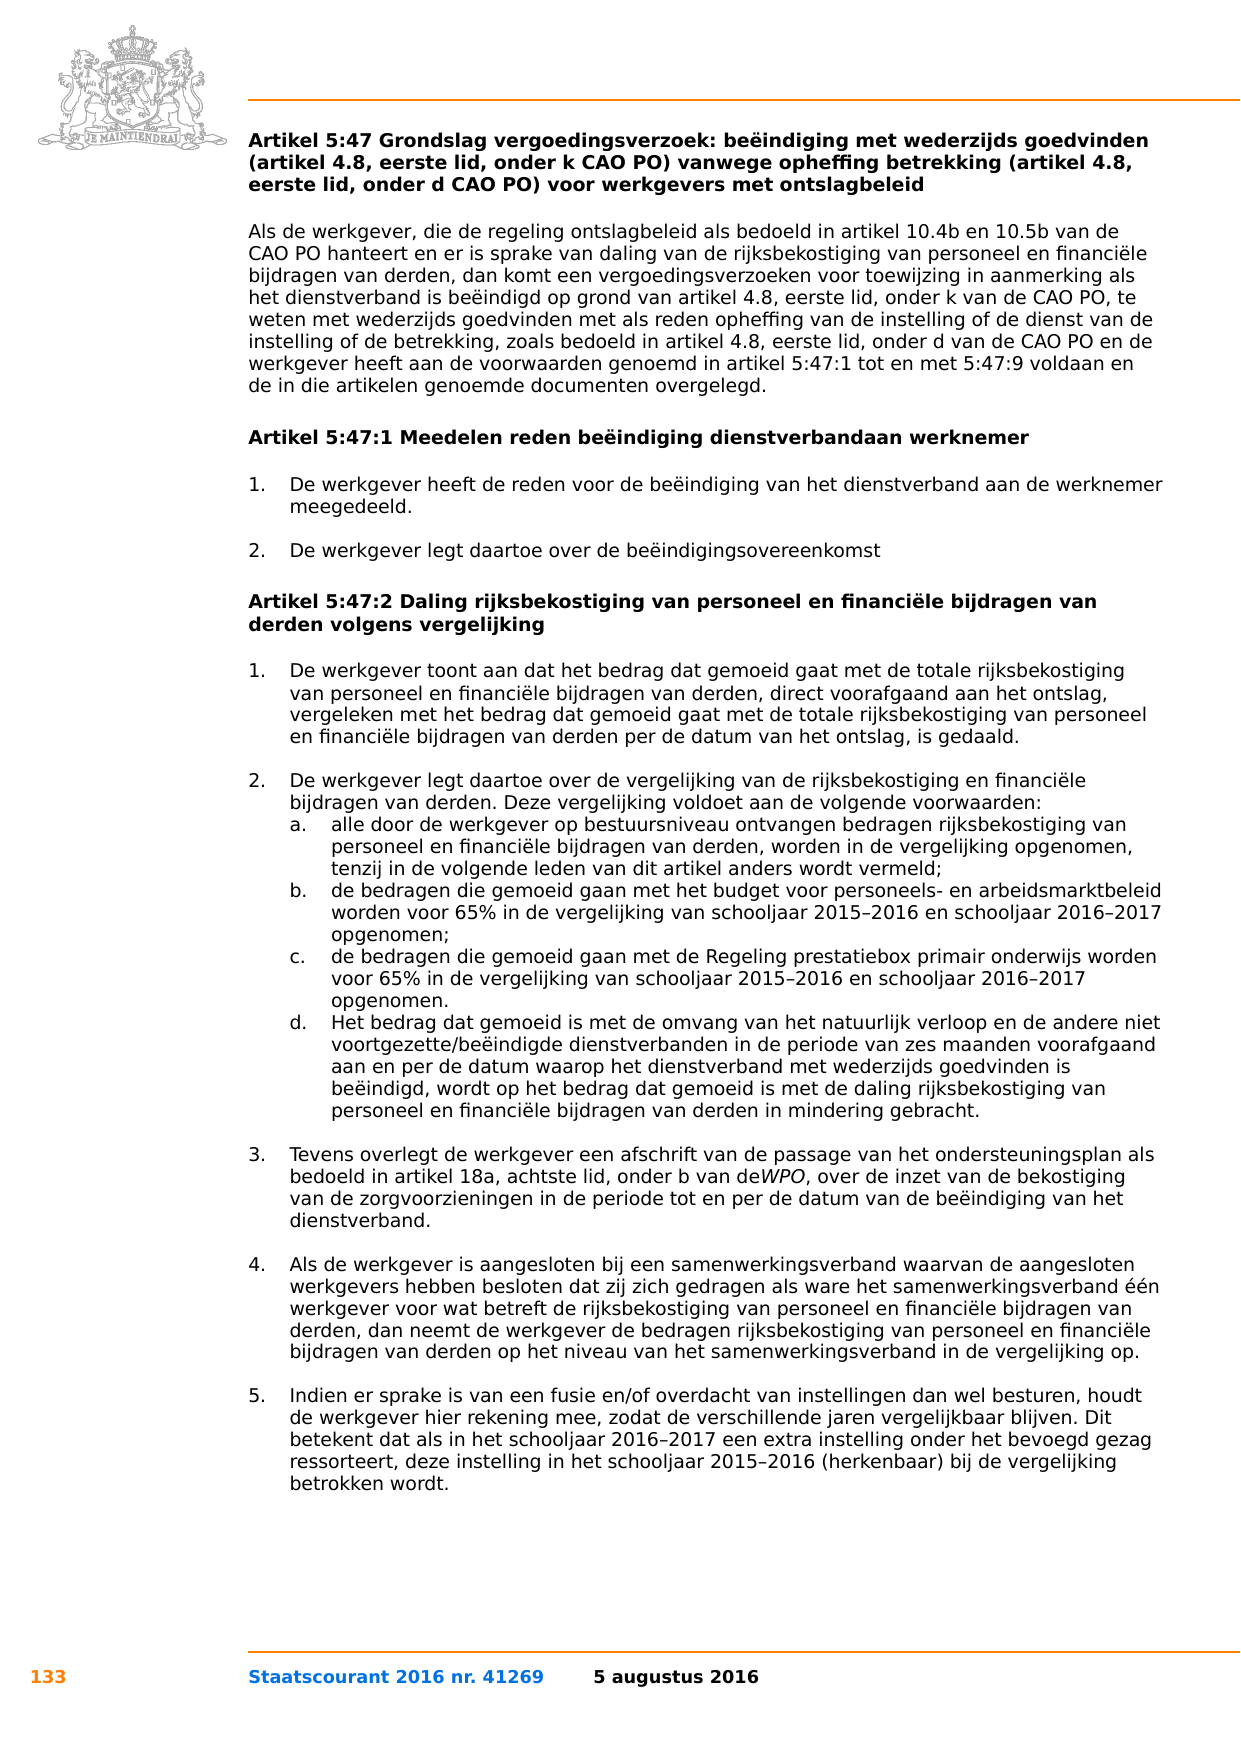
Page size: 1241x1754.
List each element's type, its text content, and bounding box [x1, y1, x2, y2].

text b. de bedragen die gemoeid gaan met het budget voor personeels- en arbeidsmarktbeleid worden voor 65% in de vergelijking van schooljaar 2015–2016 en schooljaar 2016–2017 opgenomen; [289, 880, 1163, 946]
subtitle Artikel 5:47:1 Meedelen reden beëindiging dienstverbandaan werknemer [248, 427, 1163, 449]
text Als de werkgever, die de regeling ontslagbeleid als bedoeld in artikel 10.4b en 10.5b van de CAO PO hanteert en er is sprake van daling van de rijksbekostiging van personeel en financiële bijdragen van derden, dan komt een vergoedingsverzoeken voor toewijzing in aanmerking als het dienstverband is beëindigd op grond van artikel 4.8, eerste lid, onder k van de CAO PO, te weten met wederzijds goedvinden met als reden opheffing van de instelling of de dienst van de instelling of de betrekking, zoals bedoeld in artikel 4.8, eerste lid, onder d van de CAO PO en de werkgever heeft aan de voorwaarden genoemd in artikel 5:47:1 tot en met 5:47:9 voldaan en de in die artikelen genoemde documenten overgelegd. [248, 221, 1163, 397]
picture [38, 25, 227, 150]
text 2. De werkgever legt daartoe over de vergelijking van de rijksbekostiging en financiële bijdragen van derden. Deze vergelijking voldoet aan de volgende voorwaarden: [248, 770, 1163, 814]
text c. de bedragen die gemoeid gaan met de Regeling prestatiebox primair onderwijs worden voor 65% in de vergelijking van schooljaar 2015–2016 en schooljaar 2016–2017 opgenomen. [289, 946, 1163, 1012]
subtitle Artikel 5:47:2 Daling rijksbekostiging van personeel en financiële bijdragen van derden volgens vergelijking [248, 591, 1163, 635]
text a. alle door de werkgever op bestuursniveau ontvangen bedragen rijksbekostiging van personeel en financiële bijdragen van derden, worden in de vergelijking opgenomen, tenzij in de volgende leden van dit artikel anders wordt vermeld; [289, 814, 1163, 880]
text 3. Tevens overlegt de werkgever een afschrift van de passage van het ondersteuningsplan als bedoeld in artikel 18a, achtste lid, onder b van deWPO, over de inzet van de bekostiging van de zorgvoorzieningen in de periode tot en per de datum van de beëindiging van het dienstverband. [248, 1144, 1163, 1232]
text 1. De werkgever heeft de reden voor de beëindiging van het dienstverband aan de werknemer meegedeeld. [248, 474, 1163, 518]
text 1. De werkgever toont aan dat het bedrag dat gemoeid gaat met de totale rijksbekostiging van personeel en financiële bijdragen van derden, direct voorafgaand aan het ontslag, vergeleken met het bedrag dat gemoeid gaat met de totale rijksbekostiging van personeel en financiële bijdragen van derden per de datum van het ontslag, is gedaald. [248, 660, 1163, 748]
text 2. De werkgever legt daartoe over de beëindigingsovereenkomst [248, 539, 1163, 561]
subtitle Artikel 5:47 Grondslag vergoedingsverzoek: beëindiging met wederzijds goedvinden (artikel 4.8, eerste lid, onder k CAO PO) vanwege opheffing betrekking (artikel 4.8, eerste lid, onder d CAO PO) voor werkgevers met ontslagbeleid [248, 130, 1163, 196]
text 5. Indien er sprake is van een fusie en/of overdacht van instellingen dan wel besturen, houdt de werkgever hier rekening mee, zodat de verschillende jaren vergelijkbaar blijven. Dit betekent dat als in het schooljaar 2016–2017 een extra instelling onder het bevoegd gezag ressorteert, deze instelling in het schooljaar 2015–2016 (herkenbaar) bij de vergelijking betrokken wordt. [248, 1385, 1163, 1495]
text d. Het bedrag dat gemoeid is met de omvang van het natuurlijk verloop en de andere niet voortgezette/beëindigde dienstverbanden in de periode van zes maanden voorafgaand aan en per de datum waarop het dienstverband met wederzijds goedvinden is beëindigd, wordt op het bedrag dat gemoeid is met de daling rijksbekostiging van personeel en financiële bijdragen van derden in mindering gebracht. [289, 1012, 1163, 1122]
text 4. Als de werkgever is aangesloten bij een samenwerkingsverband waarvan de aangesloten werkgevers hebben besloten dat zij zich gedragen als ware het samenwerkingsverband één werkgever voor wat betreft de rijksbekostiging van personeel en financiële bijdragen van derden, dan neemt de werkgever de bedragen rijksbekostiging van personeel en financiële bijdragen van derden op het niveau van het samenwerkingsverband in de vergelijking op. [248, 1253, 1163, 1363]
